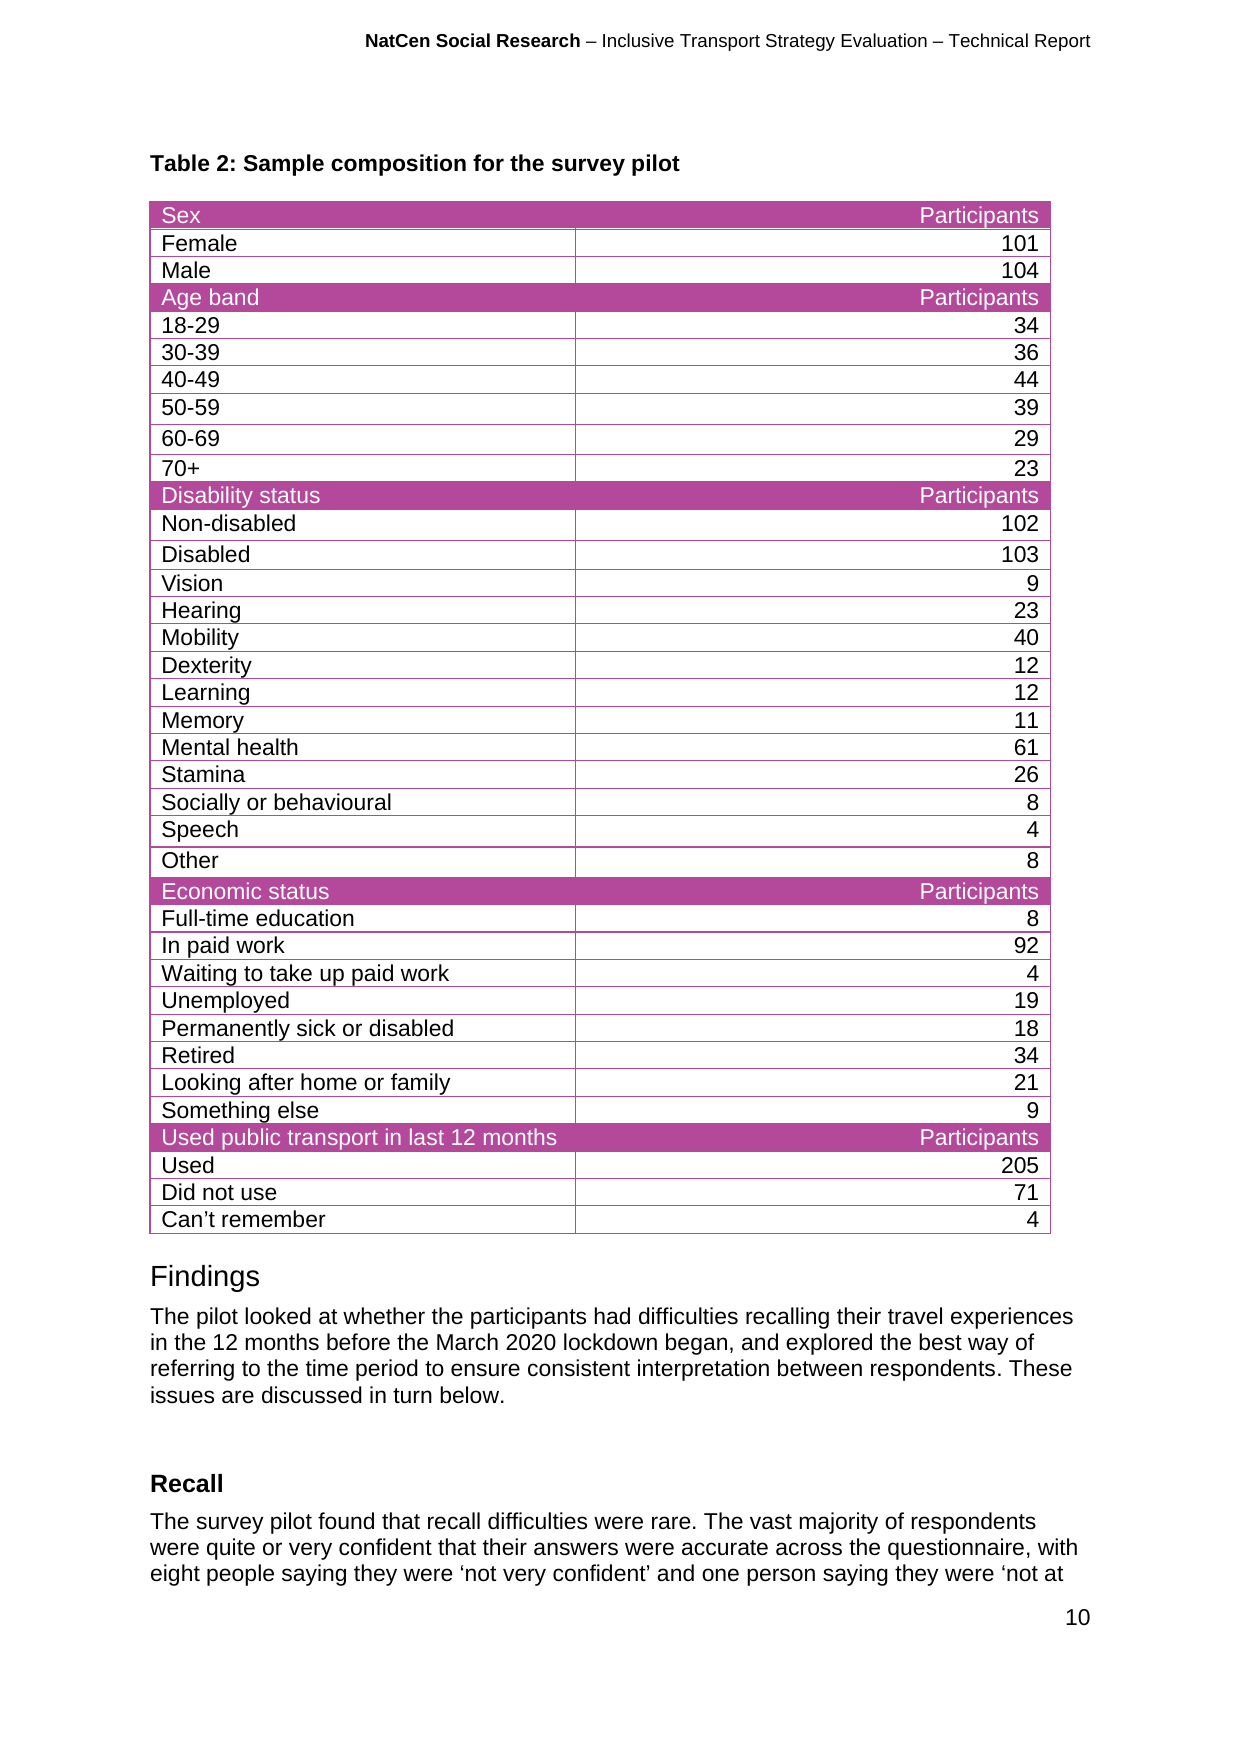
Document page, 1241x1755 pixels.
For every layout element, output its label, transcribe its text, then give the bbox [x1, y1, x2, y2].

table_cell 40 [576, 624, 1050, 651]
table_cell 23 [576, 455, 1050, 481]
table_cell 8 [576, 848, 1050, 877]
table_cell 50-59 [151, 394, 575, 424]
table_cell Retired [151, 1042, 575, 1068]
table_cell 39 [576, 394, 1050, 424]
table_cell 70+ [151, 455, 575, 481]
table_cell Mobility [151, 624, 575, 651]
table_cell In paid work [151, 933, 575, 959]
table_cell 205 [576, 1152, 1050, 1178]
table_cell 92 [576, 933, 1050, 959]
table_cell 11 [576, 707, 1050, 733]
table_cell Vision [151, 570, 575, 596]
table_header Sex [151, 202, 575, 228]
table_cell 61 [576, 734, 1050, 760]
table_cell Used public transport in last 12 months [151, 1124, 575, 1151]
table_cell Stamina [151, 761, 575, 788]
table_cell 26 [576, 761, 1050, 788]
table_cell 30-39 [151, 339, 575, 365]
table_cell 104 [576, 257, 1050, 283]
table_cell Participants [576, 1124, 1050, 1151]
table_cell 8 [576, 789, 1050, 815]
table_cell 19 [576, 987, 1050, 1013]
table_cell Disabled [151, 541, 575, 568]
table_cell Non-disabled [151, 510, 575, 540]
table_cell Learning [151, 679, 575, 706]
table_cell 12 [576, 679, 1050, 706]
table_cell Something else [151, 1097, 575, 1123]
subtitle Findings [150, 1259, 1090, 1292]
table_cell 60-69 [151, 425, 575, 454]
table_cell 4 [576, 816, 1050, 846]
table_cell 101 [576, 230, 1050, 256]
table_cell Full-time education [151, 905, 575, 931]
table_cell 34 [576, 1042, 1050, 1068]
table_cell 103 [576, 541, 1050, 568]
table_cell 4 [576, 1206, 1050, 1233]
table_cell 12 [576, 652, 1050, 678]
table_cell 36 [576, 339, 1050, 365]
table_cell Mental health [151, 734, 575, 760]
table_cell 21 [576, 1069, 1050, 1096]
table_cell Used [151, 1152, 575, 1178]
table_cell Age band [151, 284, 575, 311]
table_cell Participants [576, 284, 1050, 311]
table_cell Participants [576, 482, 1050, 509]
table_cell 9 [576, 570, 1050, 596]
table_cell Memory [151, 707, 575, 733]
table_cell 34 [576, 312, 1050, 338]
table_cell Hearing [151, 597, 575, 623]
table_cell Can’t remember [151, 1206, 575, 1233]
table_cell Speech [151, 816, 575, 846]
table_cell Looking after home or family [151, 1069, 575, 1096]
table_cell 40-49 [151, 366, 575, 393]
table_cell 4 [576, 960, 1050, 986]
table_cell 9 [576, 1097, 1050, 1123]
table_cell 71 [576, 1179, 1050, 1205]
table_cell 102 [576, 510, 1050, 540]
table_cell Female [151, 230, 575, 256]
table_cell Socially or behavioural [151, 789, 575, 815]
table_cell Permanently sick or disabled [151, 1015, 575, 1041]
table_cell Other [151, 848, 575, 877]
table_cell 8 [576, 905, 1050, 931]
table_cell 18-29 [151, 312, 575, 338]
table_cell 23 [576, 597, 1050, 623]
table_cell Participants [576, 878, 1050, 904]
text The survey pilot found that recall difficulties were rare. The vast majority of respondents were quite or very confident that their answers were accurate across the questionnaire, with eight people saying they were ‘not very confident’ and one person saying they were ‘not at [150, 1508, 1090, 1587]
table_cell Male [151, 257, 575, 283]
table_cell 18 [576, 1015, 1050, 1041]
table_cell 44 [576, 366, 1050, 393]
table_cell Economic status [151, 878, 575, 904]
table_header Participants [576, 202, 1050, 228]
text Table 2: Sample composition for the survey pilot [150, 150, 1090, 176]
table_cell Waiting to take up paid work [151, 960, 575, 986]
table_cell Disability status [151, 482, 575, 509]
text The pilot looked at whether the participants had difficulties recalling their travel experiences in the 12 months before the March 2020 lockdown began, and explored the best way of referring to the time period to ensure consistent interpretation between respondents. These issues are discussed in turn below. [150, 1303, 1090, 1408]
subtitle Recall [150, 1468, 1090, 1497]
table_cell 29 [576, 425, 1050, 454]
table_cell Dexterity [151, 652, 575, 678]
table_cell Unemployed [151, 987, 575, 1013]
table_cell Did not use [151, 1179, 575, 1205]
